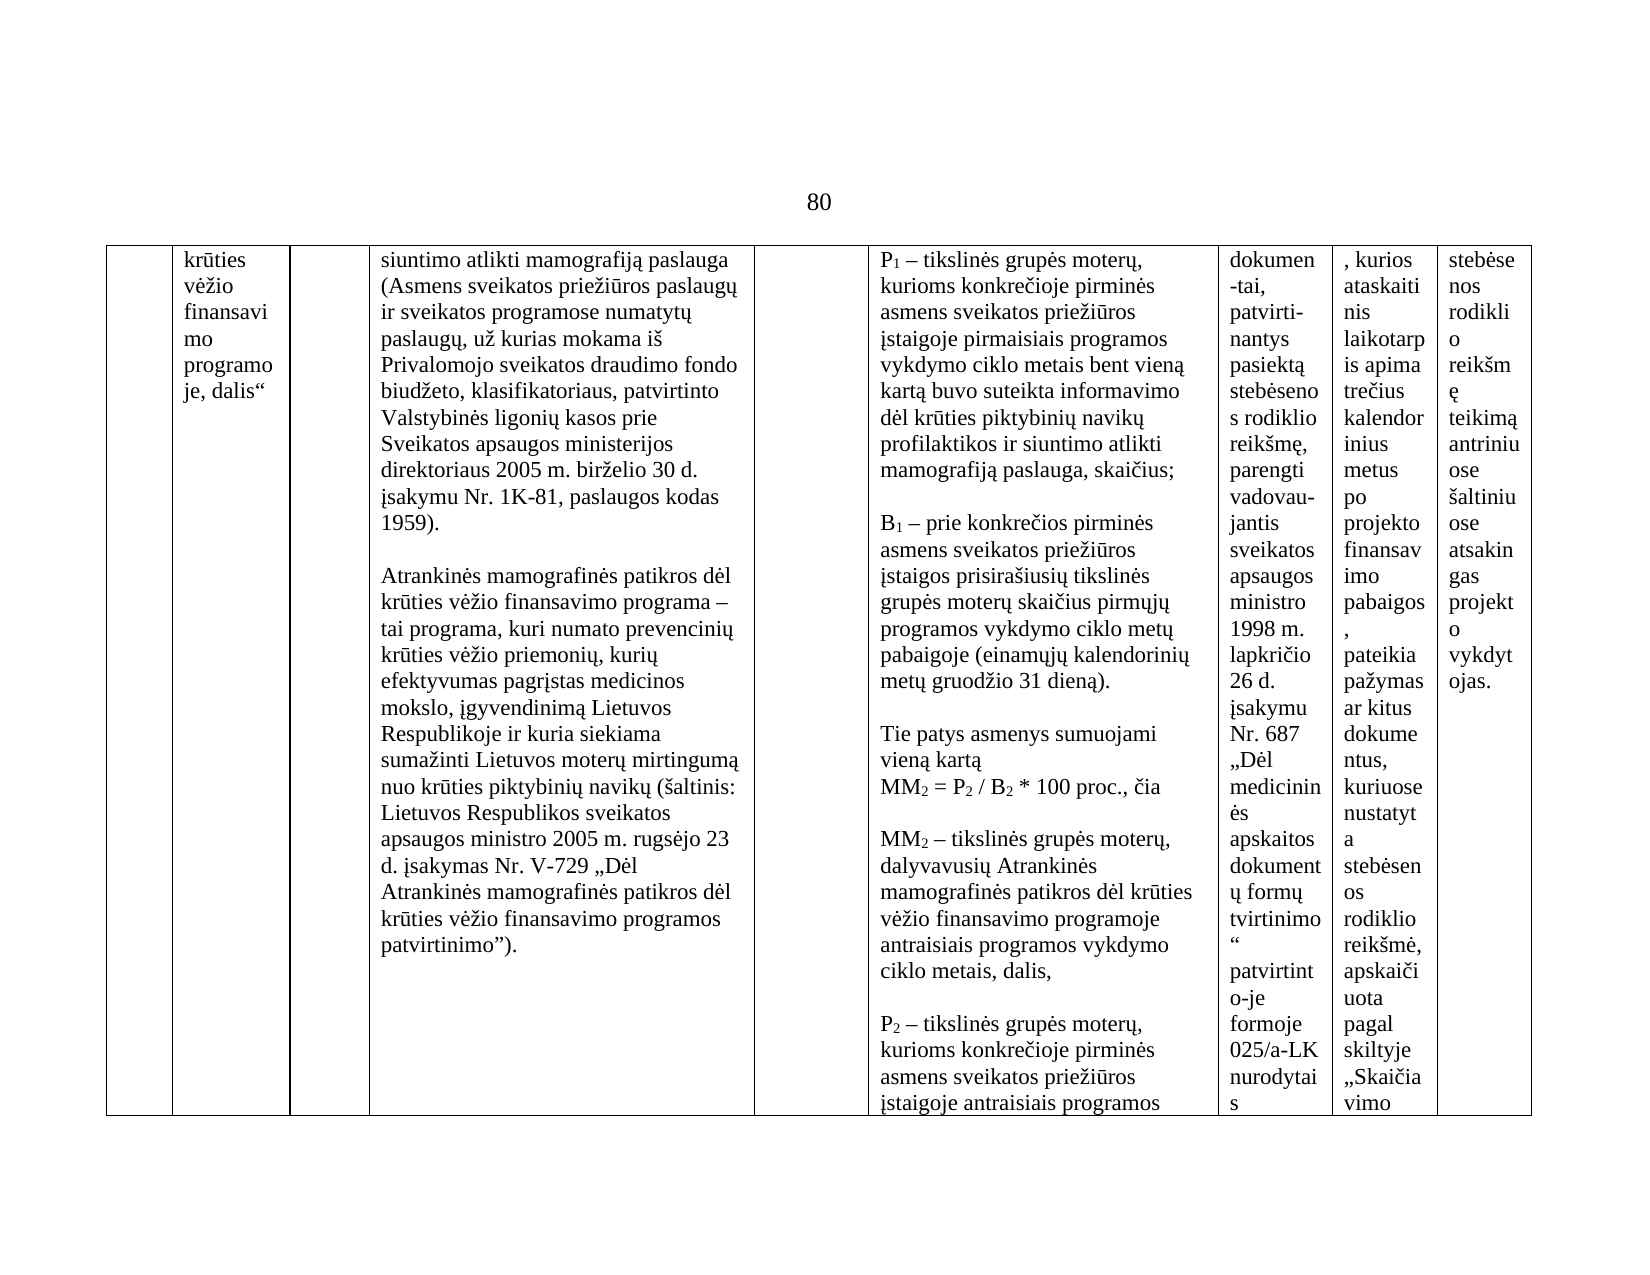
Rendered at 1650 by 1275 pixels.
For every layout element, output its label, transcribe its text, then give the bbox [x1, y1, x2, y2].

table_cell , kurios ataskaitinis laikotarpis apima trečius kalendorinius metus po projekto finansavimo pabaigos, pateikia pažymas ar kitus dokumentus, kuriuose nustatyta stebėsenos rodiklio reikšmė, apskaičiuota pagal skiltyje „Skaičiavimo [1333, 246, 1437, 1115]
table_cell siuntimo atlikti mamografiją paslauga (Asmens sveikatos priežiūros paslaugų ir sveikatos programose numatytų paslaugų, už kurias mokama iš Privalomojo sveikatos draudimo fondo biudžeto, klasifikatoriaus, patvirtinto Valstybinės ligonių kasos prie Sveikatos apsaugos ministerijos direktoriaus 2005 m. birželio 30 d. įsakymu Nr. 1K-81, paslaugos kodas 1959). Atrankinės mamografinės patikros dėl krūties vėžio finansavimo programa – tai programa, kuri numato prevencinių krūties vėžio priemonių, kurių efektyvumas pagrįstas medicinos mokslo, įgyvendinimą Lietuvos Respublikoje ir kuria siekiama sumažinti Lietuvos moterų mirtingumą nuo krūties piktybinių navikų (šaltinis: Lietuvos Respublikos sveikatos apsaugos ministro 2005 m. rugsėjo 23 d. įsakymas Nr. V-729 „Dėl Atrankinės mamografinės patikros dėl krūties vėžio finansavimo programos patvirtinimo”). [370, 246, 754, 1115]
table_cell [291, 246, 369, 1115]
table_cell dokumen-tai, patvirti-nantys pasiektą stebėsenos rodiklio reikšmę, parengti vadovau-jantis sveikatos apsaugos ministro 1998 m. lapkričio 26 d. įsakymu Nr. 687 „Dėl medicininės apskaitos dokumentų formų tvirtinimo“ patvirtinto-je formoje 025/a-LK nurodytais [1219, 246, 1332, 1115]
table_cell [755, 246, 868, 1115]
table_cell [107, 246, 172, 1115]
table_cell krūties vėžio finansavimo programoje, dalis“ [173, 246, 289, 1115]
table_cell P1 – tikslinės grupės moterų, kurioms konkrečioje pirminės asmens sveikatos priežiūros įstaigoje pirmaisiais programos vykdymo ciklo metais bent vieną kartą buvo suteikta informavimo dėl krūties piktybinių navikų profilaktikos ir siuntimo atlikti mamografiją paslauga, skaičius; B1 – prie konkrečios pirminės asmens sveikatos priežiūros įstaigos prisirašiusių tikslinės grupės moterų skaičius pirmųjų programos vykdymo ciklo metų pabaigoje (einamųjų kalendorinių metų gruodžio 31 dieną). Tie patys asmenys sumuojami vieną kartą MM2 = P2 / B2 * 100 proc., čia MM2 – tikslinės grupės moterų, dalyvavusių Atrankinės mamografinės patikros dėl krūties vėžio finansavimo programoje antraisiais programos vykdymo ciklo metais, dalis, P2 – tikslinės grupės moterų, kurioms konkrečioje pirminės asmens sveikatos priežiūros įstaigoje antraisiais programos [869, 246, 1218, 1115]
table_cell stebėsenos rodiklio reikšmę teikimą antriniuose šaltiniuose atsakingas projekto vykdytojas. [1438, 246, 1531, 1115]
